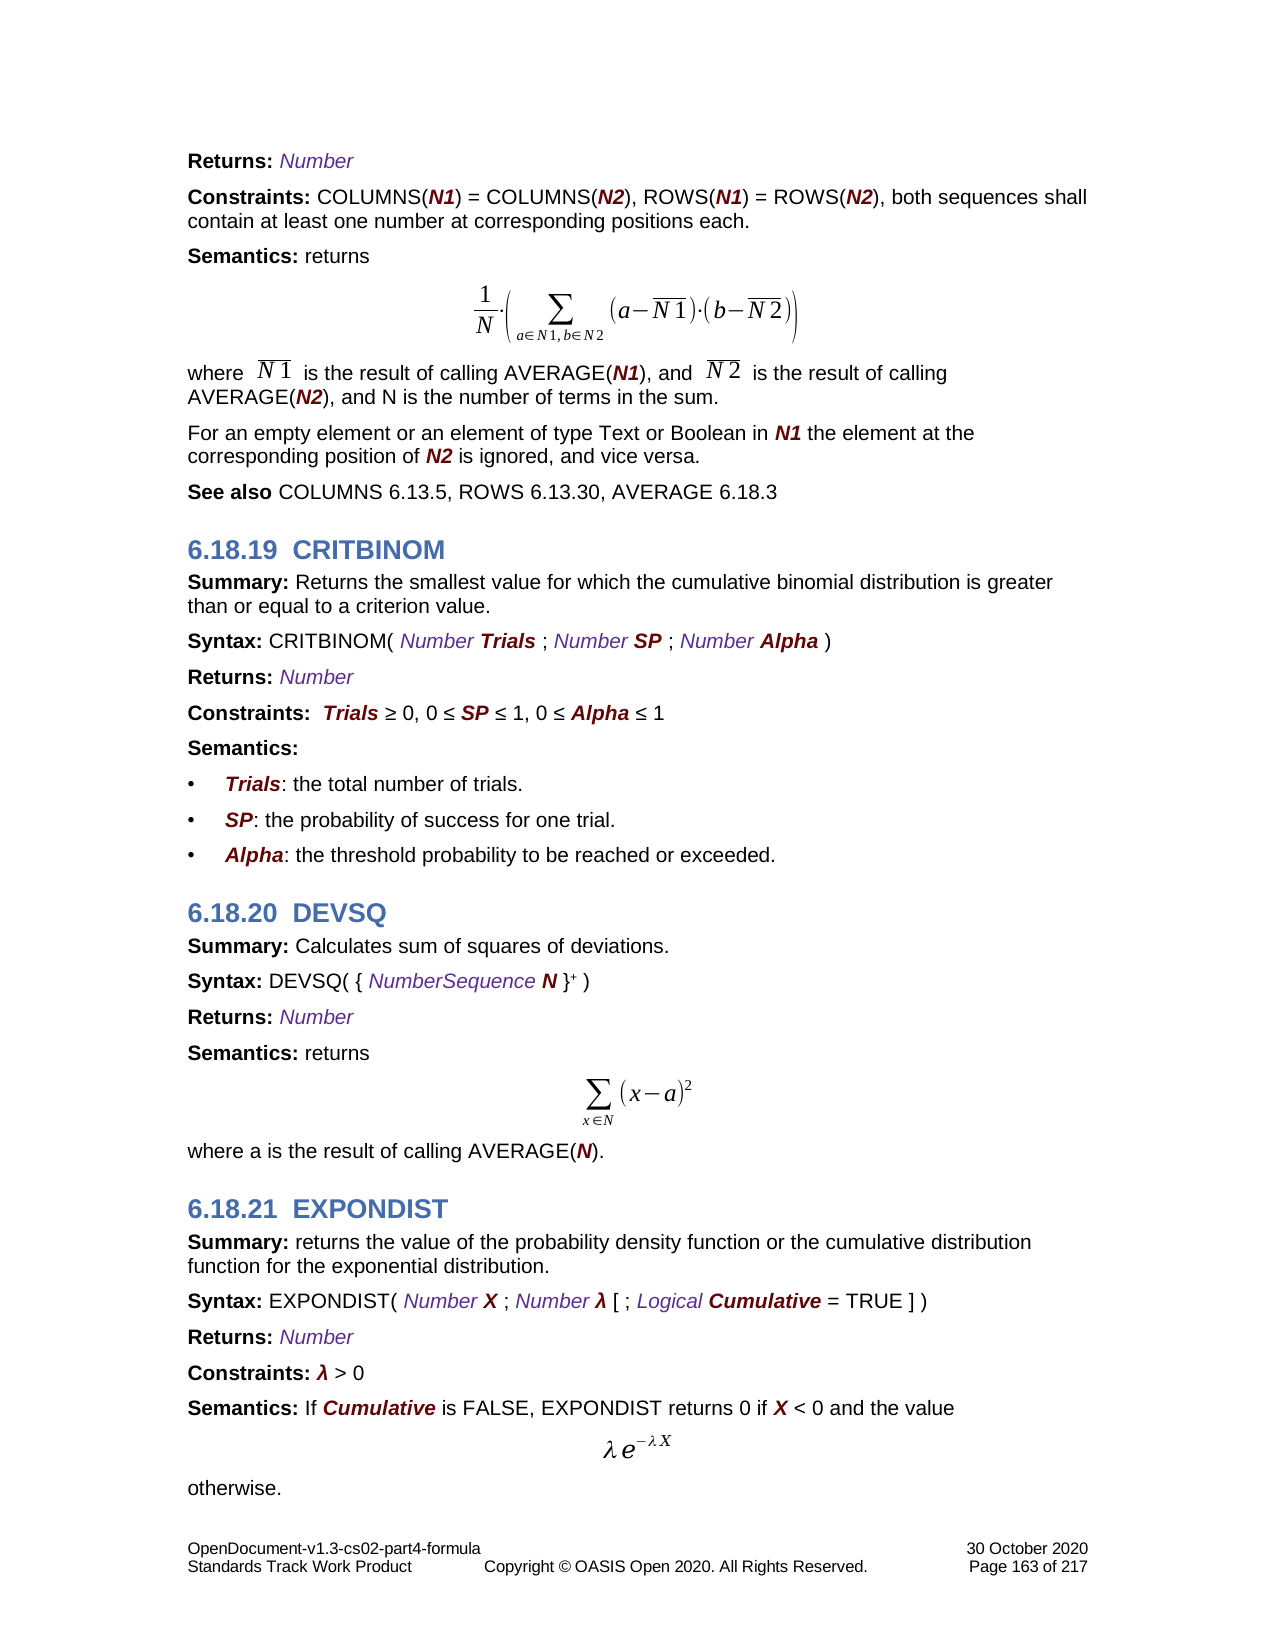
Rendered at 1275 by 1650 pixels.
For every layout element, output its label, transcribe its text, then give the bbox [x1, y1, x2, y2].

list SP: the probability of success for one trial. [187, 808, 1088, 832]
subtitle CRITBINOM [187, 535, 1088, 565]
text Summary: returns the value of the probability density function or the cumulative distribution function for the exponential distribution. [187, 1231, 1088, 1278]
text Summary: Returns the smallest value for which the cumulative binomial distribution is greater than or equal to a criterion value. [187, 571, 1088, 618]
text See also COLUMNS 6.13.5, ROWS 6.13.30, AVERAGE 6.18.3 [187, 480, 1088, 504]
text Returns: Number [187, 150, 1088, 173]
text otherwise. [187, 1477, 1088, 1500]
subtitle EXPONDIST [187, 1194, 1088, 1224]
text Returns: Number [187, 666, 1088, 689]
text Semantics: If Cumulative is FALSE, EXPONDIST returns 0 if X < 0 and the value [187, 1397, 1088, 1420]
text For an empty element or an element of type Text or Boolean in N1 the element at the corresponding position of N2 is ignored, and vice versa. [187, 421, 1088, 468]
text Semantics: returns [187, 1041, 1088, 1065]
text Summary: Calculates sum of squares of deviations. [187, 934, 1088, 958]
text Semantics: returns [187, 245, 1088, 268]
text Syntax: DEVSQ( { NumberSequence N }+ ) [187, 970, 1088, 993]
list Trials: the total number of trials. [187, 772, 1088, 796]
text Constraints: COLUMNS(N1) = COLUMNS(N2), ROWS(N1) = ROWS(N2), both sequences shall contain at least one number at corresponding positions each. [187, 186, 1088, 233]
text Constraints: λ > 0 [187, 1361, 1088, 1384]
text where a is the result of calling AVERAGE(N). [187, 1140, 1088, 1163]
text Syntax: EXPONDIST( Number X ; Number λ [ ; Logical Cumulative = TRUE ] ) [187, 1290, 1088, 1313]
text Returns: Number [187, 1325, 1088, 1349]
text Constraints: Trials ≥ 0, 0 ≤ SP ≤ 1, 0 ≤ Alpha ≤ 1 [187, 701, 1088, 725]
text Returns: Number [187, 1006, 1088, 1029]
text Semantics: [187, 737, 1088, 760]
text where is the result of calling AVERAGE(N1), and is the result of calling AVERAGE(N2), and N is the number of terms in the sum. [187, 357, 1088, 409]
text Syntax: CRITBINOM( Number Trials ; Number SP ; Number Alpha ) [187, 630, 1088, 653]
list Alpha: the threshold probability to be reached or exceeded. [187, 844, 1088, 867]
subtitle DEVSQ [187, 898, 1088, 928]
